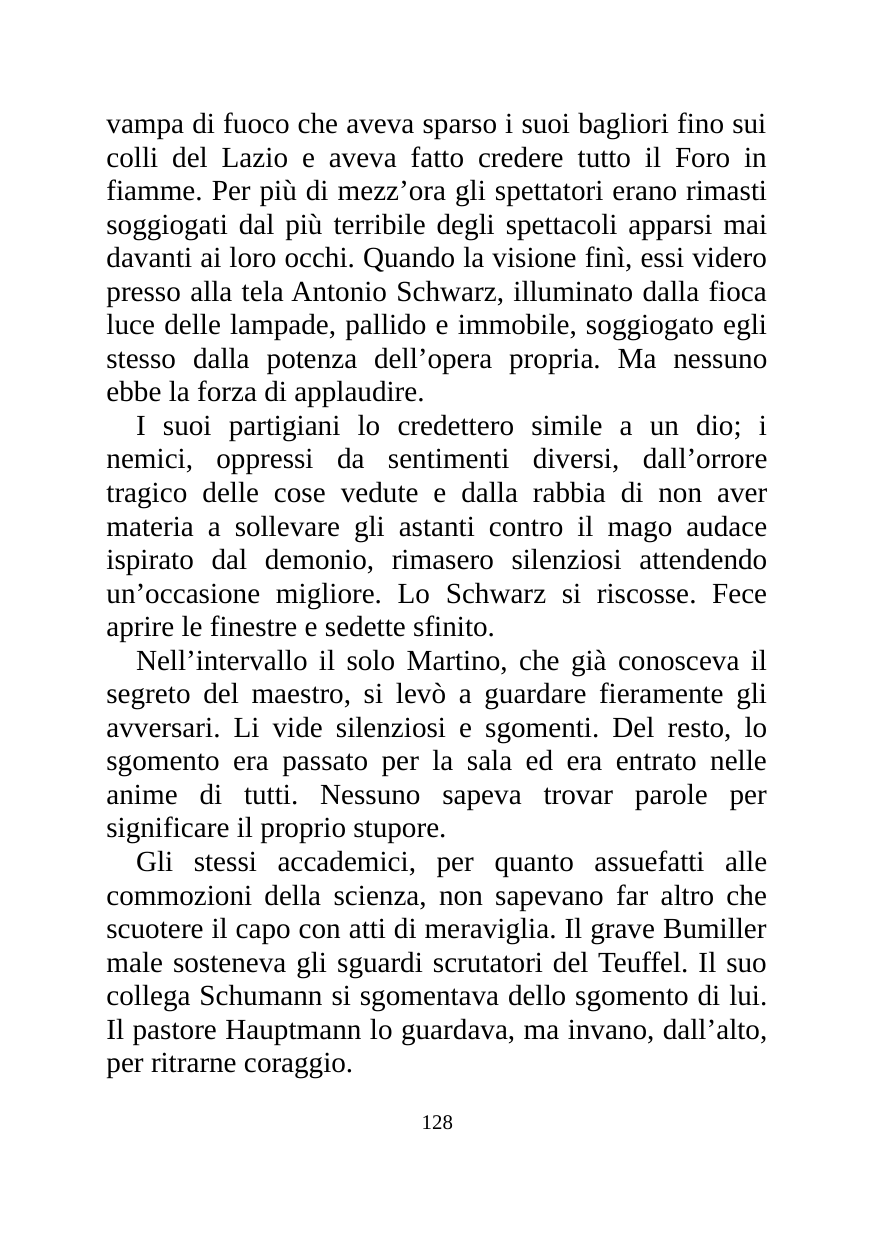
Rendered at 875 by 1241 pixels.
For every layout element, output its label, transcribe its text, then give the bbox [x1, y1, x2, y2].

text I suoi partigiani lo credettero simile a un dio; i nemici, oppressi da sentimenti diversi, dall’orrore tragico delle cose vedute e dalla rabbia di non aver materia a sollevare gli astanti contro il mago audace ispirato dal demonio, rimasero silenziosi attendendo un’occasione migliore. Lo Schwarz si riscosse. Fece aprire le finestre e sedette sfinito. [106, 408, 768, 643]
text Gli stessi accademici, per quanto assuefatti alle commozioni della scienza, non sapevano far altro che scuotere il capo con atti di meraviglia. Il grave Bumiller male sosteneva gli sguardi scrutatori del Teuffel. Il suo collega Schumann si sgomentava dello sgomento di lui. Il pastore Hauptmann lo guardava, ma invano, dall’alto, per ritrarne coraggio. [106, 844, 768, 1079]
text vampa di fuoco che aveva sparso i suoi bagliori fino sui colli del Lazio e aveva fatto credere tutto il Foro in fiamme. Per più di mezz’ora gli spettatori erano rimasti soggiogati dal più terribile degli spettacoli apparsi mai davanti ai loro occhi. Quando la visione finì, essi videro presso alla tela Antonio Schwarz, illuminato dalla fioca luce delle lampade, pallido e immobile, soggiogato egli stesso dalla potenza dell’opera propria. Ma nessuno ebbe la forza di applaudire. [106, 106, 768, 408]
text Nell’intervallo il solo Martino, che già conosceva il segreto del maestro, si levò a guardare fieramente gli avversari. Li vide silenziosi e sgomenti. Del resto, lo sgomento era passato per la sala ed era entrato nelle anime di tutti. Nessuno sapeva trovar parole per significare il proprio stupore. [106, 643, 768, 844]
